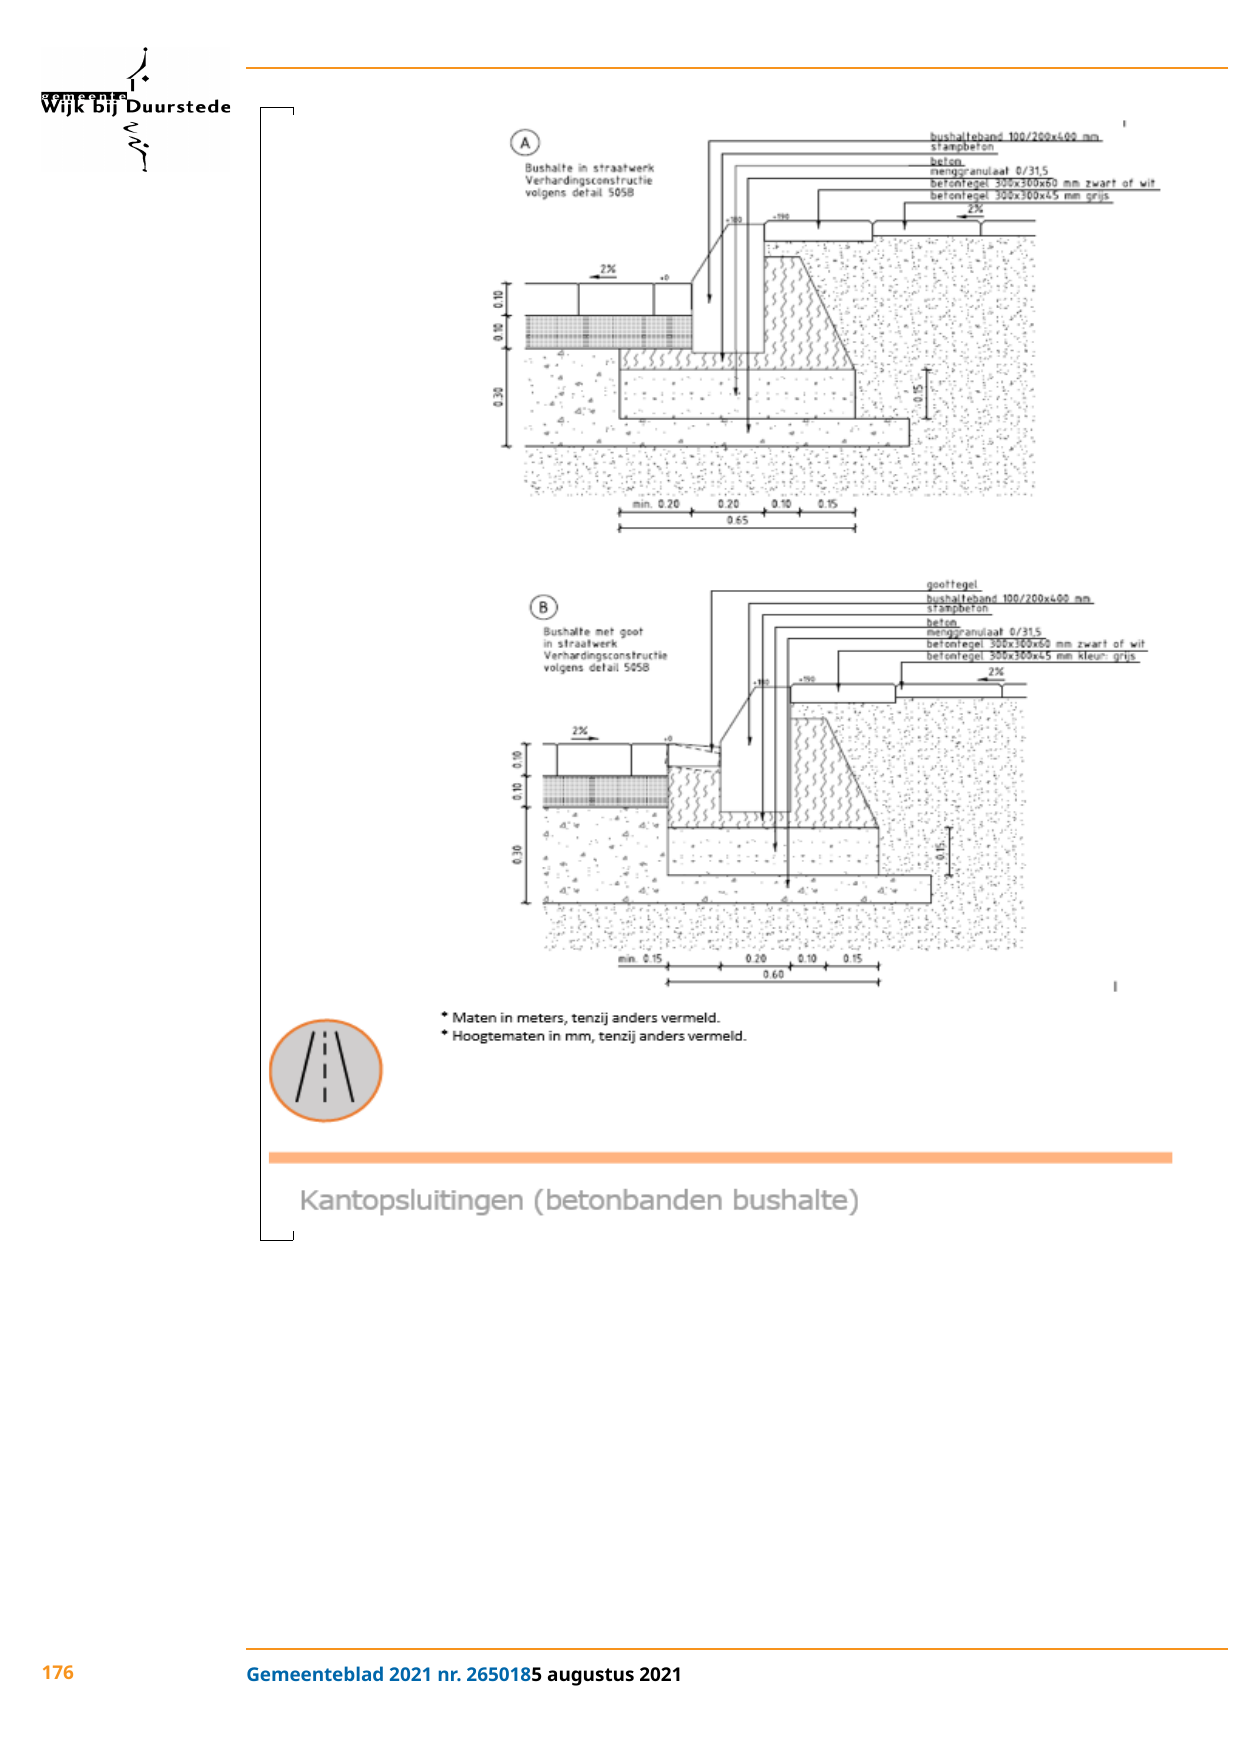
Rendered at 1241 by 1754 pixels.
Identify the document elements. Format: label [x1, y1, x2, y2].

picture [268, 115, 1173, 1231]
picture [41, 47, 231, 172]
